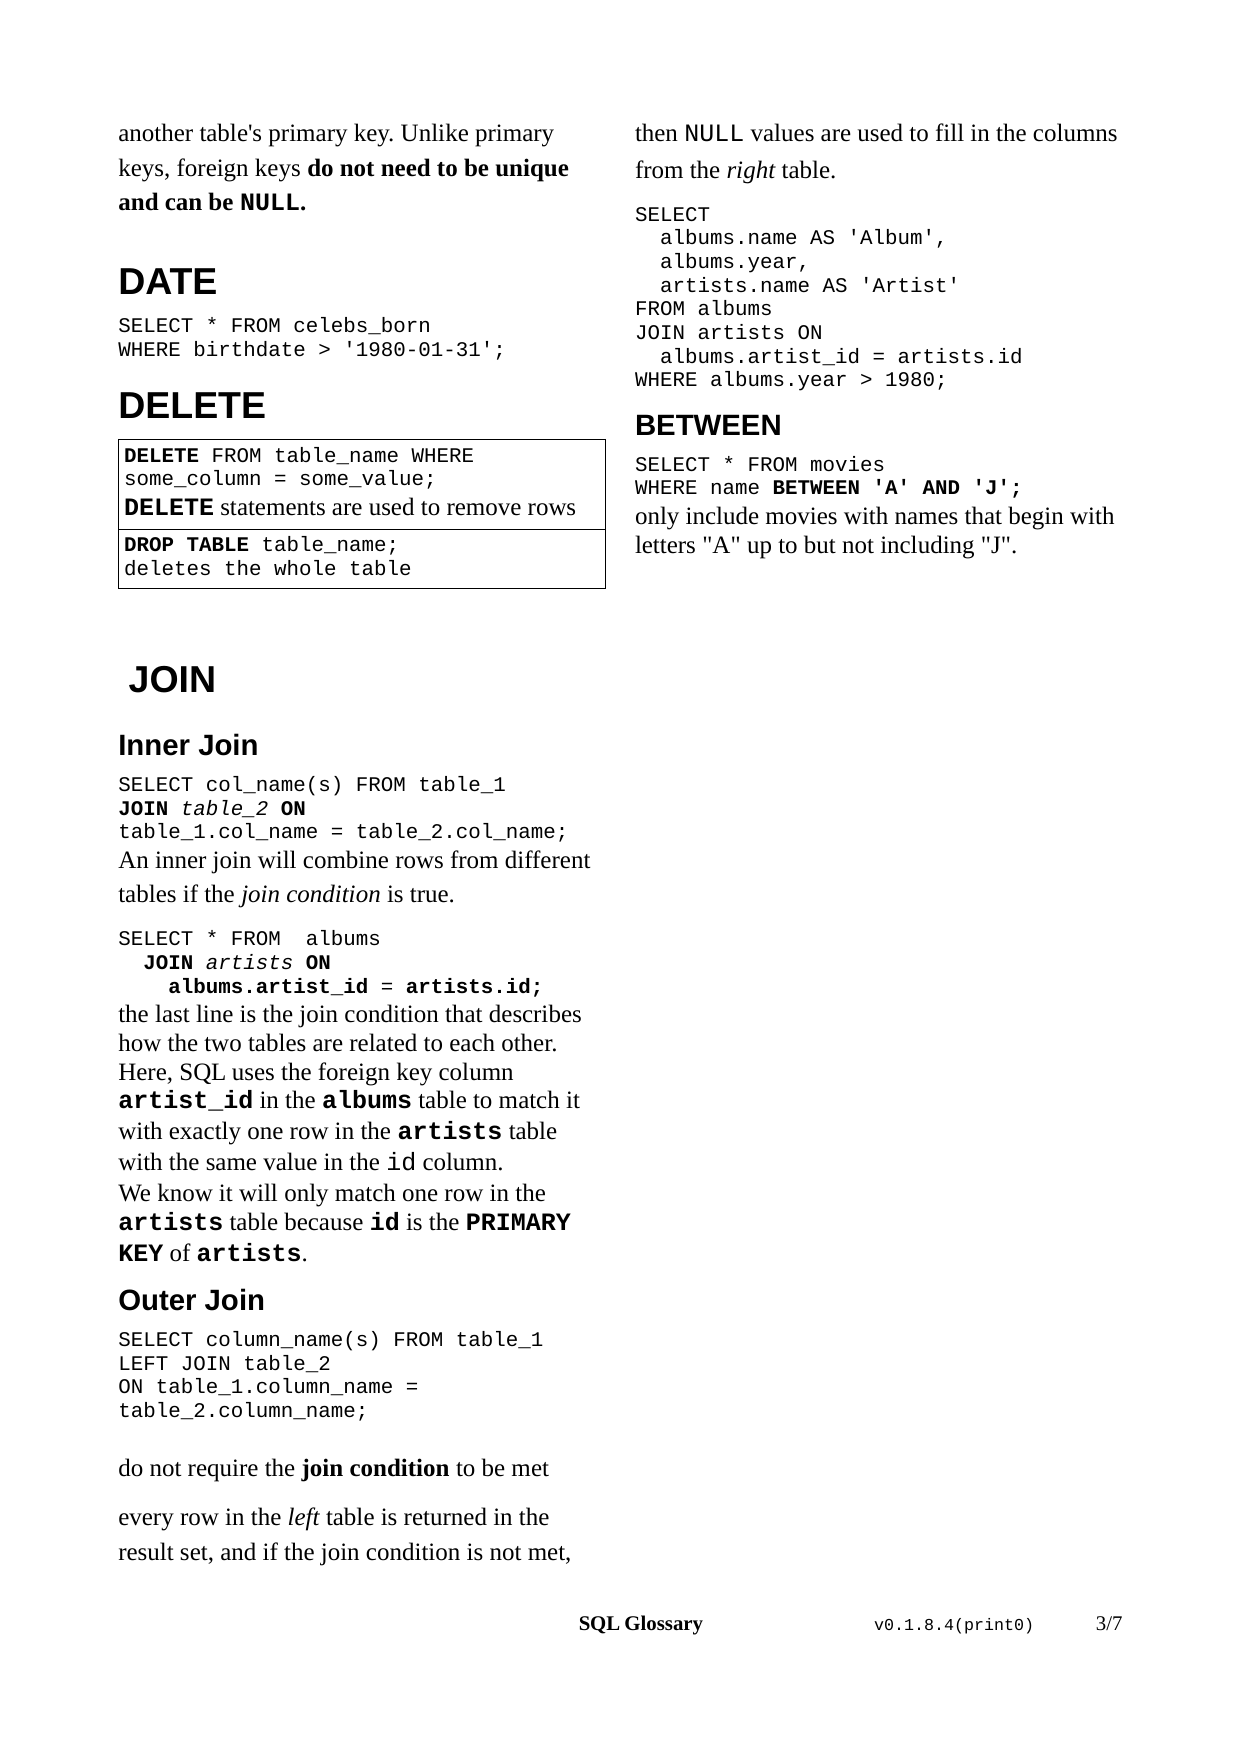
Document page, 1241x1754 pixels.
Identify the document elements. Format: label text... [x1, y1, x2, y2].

text SELECT col_name(s) FROM table_1 [118, 774, 605, 797]
text do not require the join condition to be met [118, 1453, 605, 1482]
text albums.artist_id = artists.id [635, 346, 1122, 369]
text ON table_1.column_name = table_2.column_name; [118, 1377, 605, 1424]
text JOIN artists ON [118, 952, 605, 976]
text SELECT * FROM movies [635, 454, 1122, 477]
subtitle DATE [118, 259, 605, 303]
text artists.name AS 'Artist' [635, 275, 1122, 298]
text the last line is the join condition that describes how the two tables are related to each other. Here, SQL uses the foreign key column artist_id in the albums table to match it with exactly one row in the artists table with the same value in the id column. [118, 999, 605, 1178]
text every row in the left table is returned in the result set, and if the join condition is not met, [118, 1502, 605, 1566]
text FROM albums [635, 298, 1122, 322]
text SELECT * FROM celebs_born [118, 315, 605, 339]
text SELECT * FROM albums [118, 928, 605, 952]
text albums.artist_id = artists.id; [118, 976, 605, 999]
text only include movies with names that begin with letters "A" up to but not including "J". [635, 501, 1122, 558]
text An inner join will combine rows from different tables if the join condition is true. [118, 845, 605, 908]
text LEFT JOIN table_2 [118, 1353, 605, 1377]
subtitle JOIN [118, 657, 605, 701]
text We know it will only match one row in the artists table because id is the PRIMARY KEY of artists. [118, 1178, 605, 1268]
text SELECT column_name(s) FROM table_1 [118, 1329, 605, 1353]
text WHERE name BETWEEN 'A' AND 'J'; [635, 477, 1122, 501]
text albums.name AS 'Album', [635, 227, 1122, 251]
subtitle DELETE [118, 383, 605, 426]
text table_1.col_name = table_2.col_name; [118, 821, 605, 845]
text JOIN table_2 ON [118, 797, 605, 821]
subtitle Outer Join [118, 1283, 605, 1317]
text WHERE birthdate > '1980-01-31'; [118, 339, 605, 362]
text another table's primary key. Unlike primary keys, foreign keys do not need to be unique and can be NULL. [118, 118, 605, 218]
text albums.year, [635, 251, 1122, 275]
table_cell DROP TABLE table_name; deletes the whole table [119, 530, 605, 587]
text then NULL values are used to fill in the columns from the right table. [635, 118, 1122, 183]
text SELECT [635, 204, 1122, 227]
text JOIN artists ON [635, 322, 1122, 346]
subtitle Inner Join [118, 728, 605, 761]
subtitle BETWEEN [635, 407, 1122, 441]
table_header DELETE FROM table_name WHERE some_column = some_value; DELETE statements are used to remove rows [119, 440, 605, 528]
text WHERE albums.year > 1980; [635, 369, 1122, 393]
